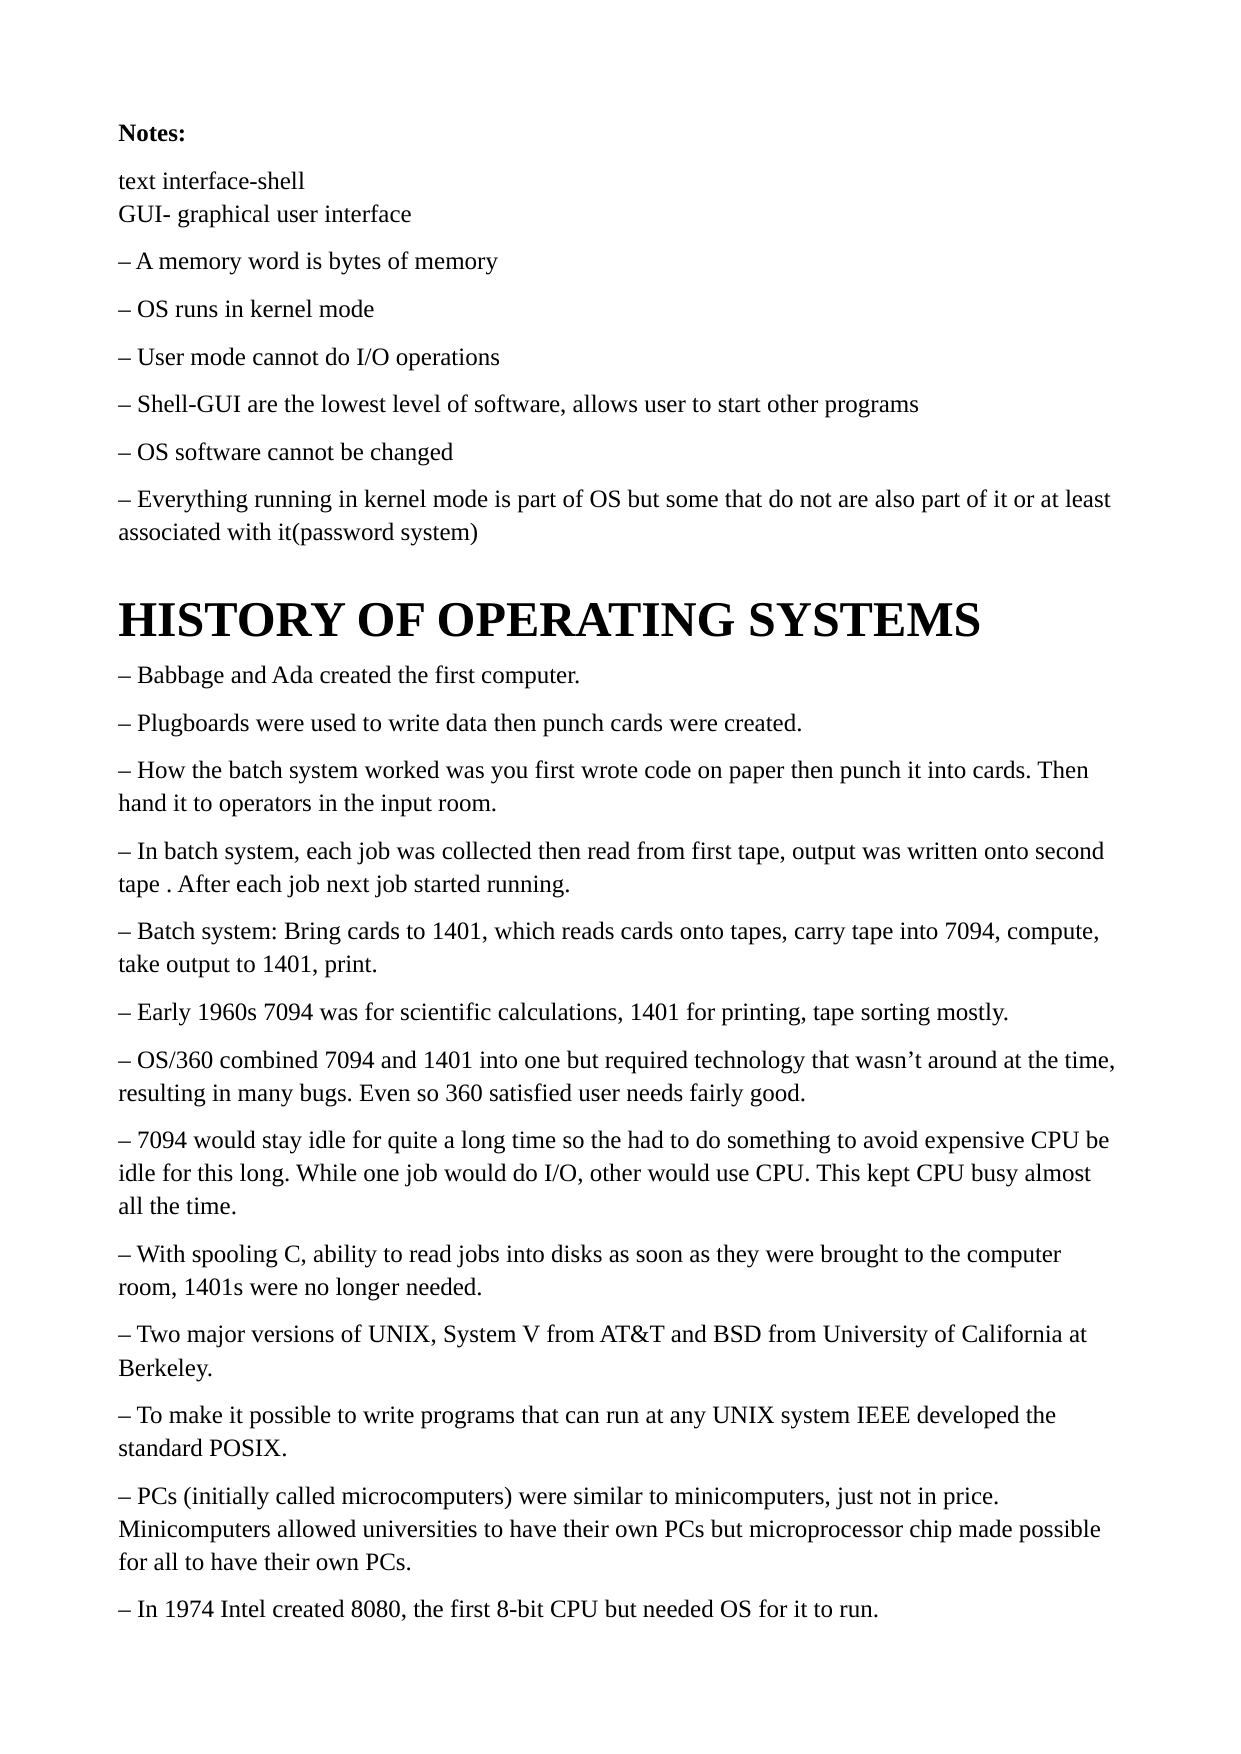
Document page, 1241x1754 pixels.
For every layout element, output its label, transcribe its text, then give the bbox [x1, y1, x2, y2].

text – Two major versions of UNIX, System V from AT&T and BSD from University of California at Berkeley. [118, 1319, 1122, 1381]
text – In batch system, each job was collected then read from first tape, output was written onto second tape . After each job next job started running. [118, 836, 1122, 898]
text – OS software cannot be changed [118, 437, 1122, 466]
text – A memory word is bytes of memory [118, 246, 1122, 275]
text – 7094 would stay idle for quite a long time so the had to do something to avoid expensive CPU be idle for this long. While one job would do I/O, other would use CPU. This kept CPU busy almost all the time. [118, 1125, 1122, 1220]
text – To make it possible to write programs that can run at any UNIX system IEEE developed the standard POSIX. [118, 1400, 1122, 1462]
text – OS runs in kernel mode [118, 294, 1122, 323]
text – OS/360 combined 7094 and 1401 into one but required technology that wasn’t around at the time, resulting in many bugs. Even so 360 satisfied user needs fairly good. [118, 1045, 1122, 1106]
text – How the batch system worked was you first wrote code on paper then punch it into cards. Then hand it to operators in the input room. [118, 755, 1122, 817]
text – Early 1960s 7094 was for scientific calculations, 1401 for printing, tape sorting mostly. [118, 997, 1122, 1026]
text – PCs (initially called microcomputers) were similar to minicomputers, just not in price. Minicomputers allowed universities to have their own PCs but microprocessor chip made possible for all to have their own PCs. [118, 1481, 1122, 1576]
text – User mode cannot do I/O operations [118, 342, 1122, 370]
text – In 1974 Intel created 8080, the first 8-bit CPU but needed OS for it to run. [118, 1594, 1122, 1623]
text text interface-shell GUI- graphical user interface [118, 166, 1122, 227]
text – Shell-GUI are the lowest level of software, allows user to start other programs [118, 389, 1122, 418]
subtitle HISTORY OF OPERATING SYSTEMS [118, 590, 1122, 647]
text – Batch system: Bring cards to 1401, which reads cards onto tapes, carry tape into 7094, compute, take output to 1401, print. [118, 916, 1122, 978]
text – Babbage and Ada created the first computer. [118, 660, 1122, 689]
text – Everything running in kernel mode is part of OS but some that do not are also part of it or at least associated with it(password system) [118, 484, 1122, 546]
text Notes: [118, 118, 1122, 147]
text – With spooling C, ability to read jobs into disks as soon as they were brought to the computer room, 1401s were no longer needed. [118, 1239, 1122, 1301]
text – Plugboards were used to write data then punch cards were created. [118, 708, 1122, 736]
